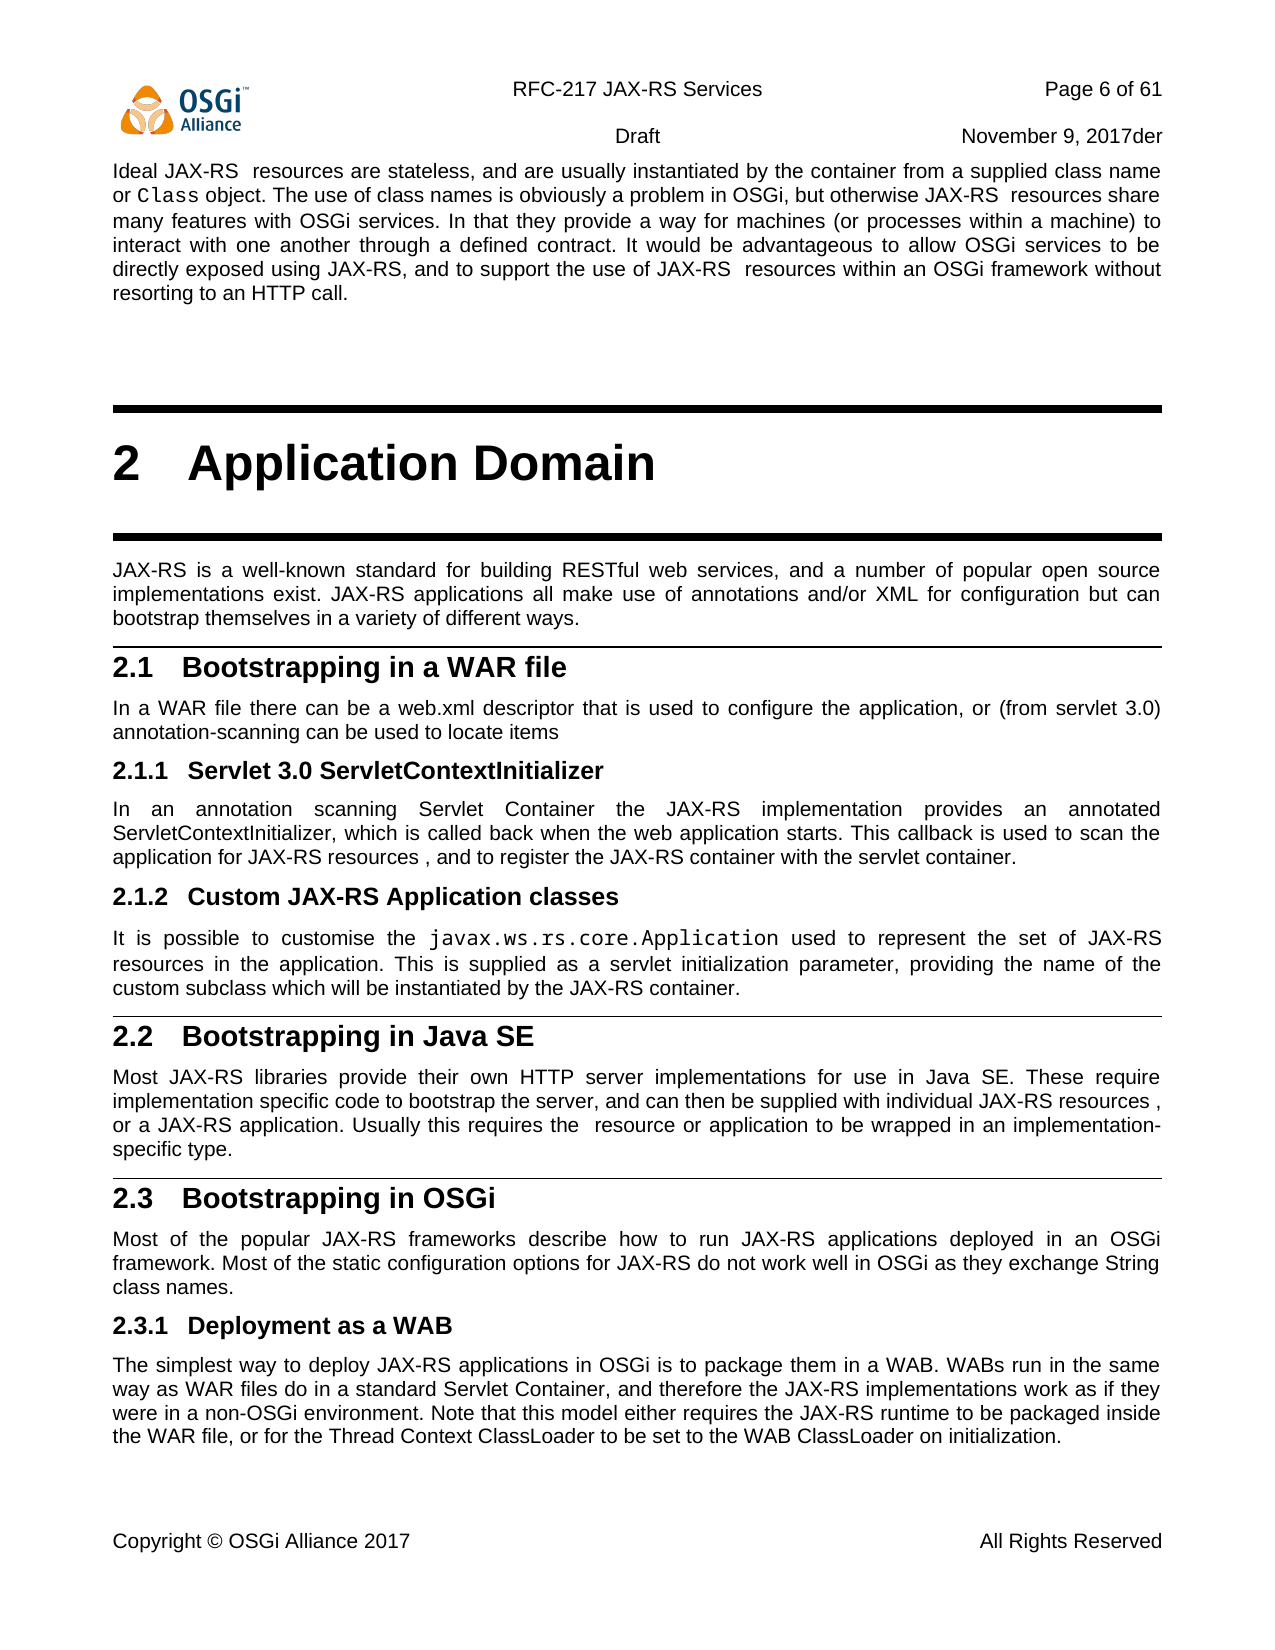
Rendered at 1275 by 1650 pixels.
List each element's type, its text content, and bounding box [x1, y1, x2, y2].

subtitle Bootstrapping in Java SE [112, 1017, 1162, 1053]
subtitle Custom JAX-RS Application classes [112, 882, 1162, 910]
picture [113, 78, 257, 142]
text In a WAR file there can be a web.xml descriptor that is used to configure the application, or (from servlet 3.0) annotation-scanning can be used to locate items [112, 696, 1162, 743]
text Most JAX-RS libraries provide their own HTTP server implementations for use in Java SE. These require implementation specific code to bootstrap the server, and can then be supplied with individual JAX-RS resources , or a JAX-RS application. Usually this requires the resource or application to be wrapped in an implementation-specific type. [112, 1065, 1162, 1161]
subtitle Bootstrapping in a WAR file [112, 647, 1162, 683]
text The simplest way to deploy JAX-RS applications in OSGi is to package them in a WAB. WABs run in the same way as WAR files do in a standard Servlet Container, and therefore the JAX-RS implementations work as if they were in a non-OSGi environment. Note that this model either requires the JAX-RS runtime to be packaged inside the WAR file, or for the Thread Context ClassLoader to be set to the WAB ClassLoader on initialization. [112, 1352, 1162, 1448]
text JAX-RS is a well-known standard for building RESTful web services, and a number of popular open source implementations exist. JAX-RS applications all make use of annotations and/or XML for configuration but can bootstrap themselves in a variety of different ways. [112, 558, 1162, 630]
subtitle Application Domain [112, 406, 1162, 541]
text Most of the popular JAX-RS frameworks describe how to run JAX-RS applications deployed in an OSGi framework. Most of the static configuration options for JAX-RS do not work well in OSGi as they exchange String class names. [112, 1227, 1162, 1299]
text It is possible to customise the javax.ws.rs.core.Application used to represent the set of JAX-RS resources in the application. This is supplied as a servlet initialization parameter, providing the name of the custom subclass which will be instantiated by the JAX-RS container. [112, 923, 1162, 999]
subtitle Servlet 3.0 ServletContextInitializer [112, 756, 1162, 785]
text In an annotation scanning Servlet Container the JAX-RS implementation provides an annotated ServletContextInitializer, which is called back when the web application starts. This callback is used to scan the application for JAX-RS resources , and to register the JAX-RS container with the servlet container. [112, 797, 1162, 869]
subtitle Bootstrapping in OSGi [112, 1179, 1162, 1214]
subtitle Deployment as a WAB [112, 1311, 1162, 1340]
text Ideal JAX-RS resources are stateless, and are usually instantiated by the container from a supplied class name or Class object. The use of class names is obviously a problem in OSGi, but otherwise JAX-RS resources share many features with OSGi services. In that they provide a way for machines (or processes within a machine) to interact with one another through a defined contract. It would be advantageous to allow OSGi services to be directly exposed using JAX-RS, and to support the use of JAX-RS resources within an OSGi framework without resorting to an HTTP call. [112, 159, 1162, 304]
